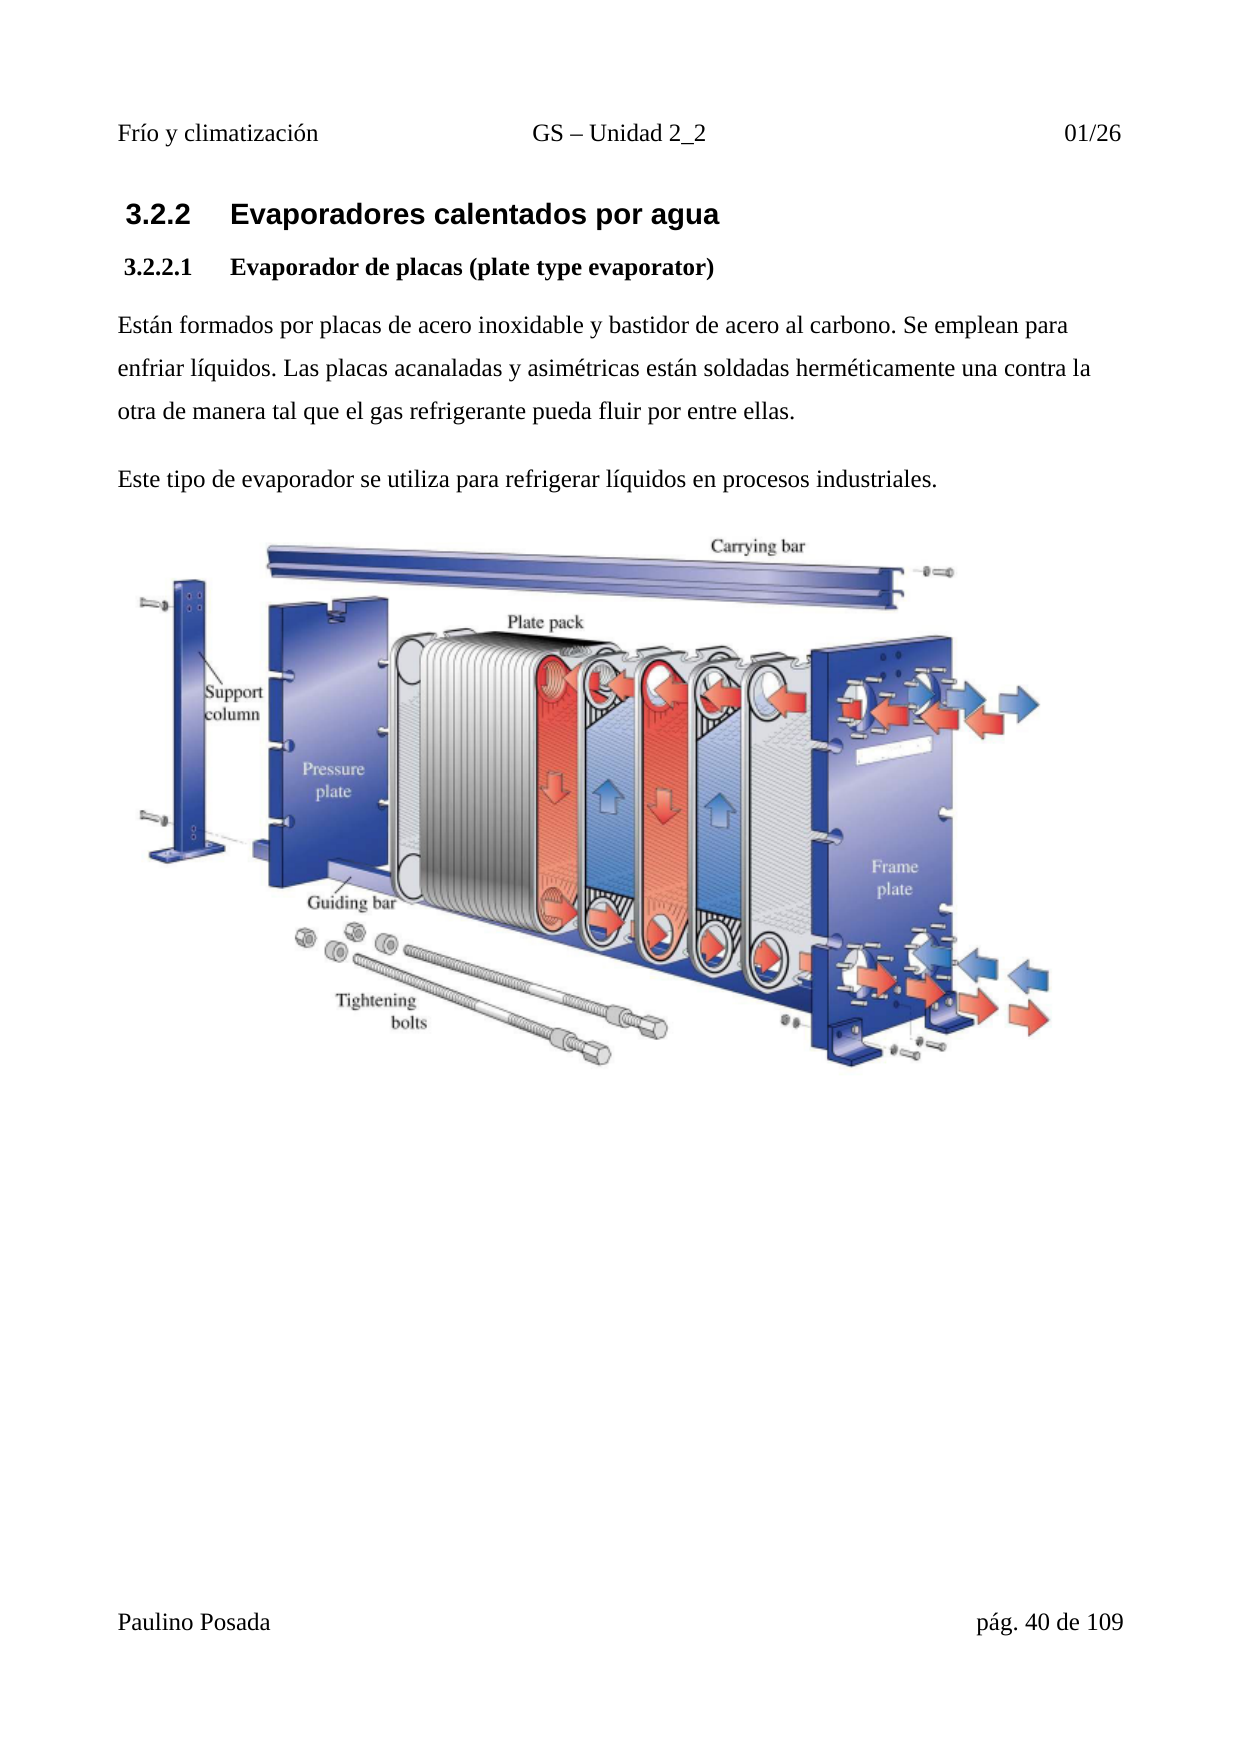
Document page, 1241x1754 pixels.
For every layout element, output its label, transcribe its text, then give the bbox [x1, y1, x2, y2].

text Están formados por placas de acero inoxidable y bastidor de acero al carbono. Se emplean para enfriar líquidos. Las placas acanaladas y asimétricas están soldadas herméticamente una contra la otra de manera tal que el gas refrigerante pueda fluir por entre ellas. [117, 310, 1123, 425]
subtitle Evaporadores calentados por agua [117, 197, 1123, 231]
picture [118, 519, 1123, 1105]
subtitle Evaporador de placas (plate type evaporator) [117, 252, 1123, 281]
text Este tipo de evaporador se utiliza para refrigerar líquidos en procesos industriales. [117, 464, 1123, 493]
